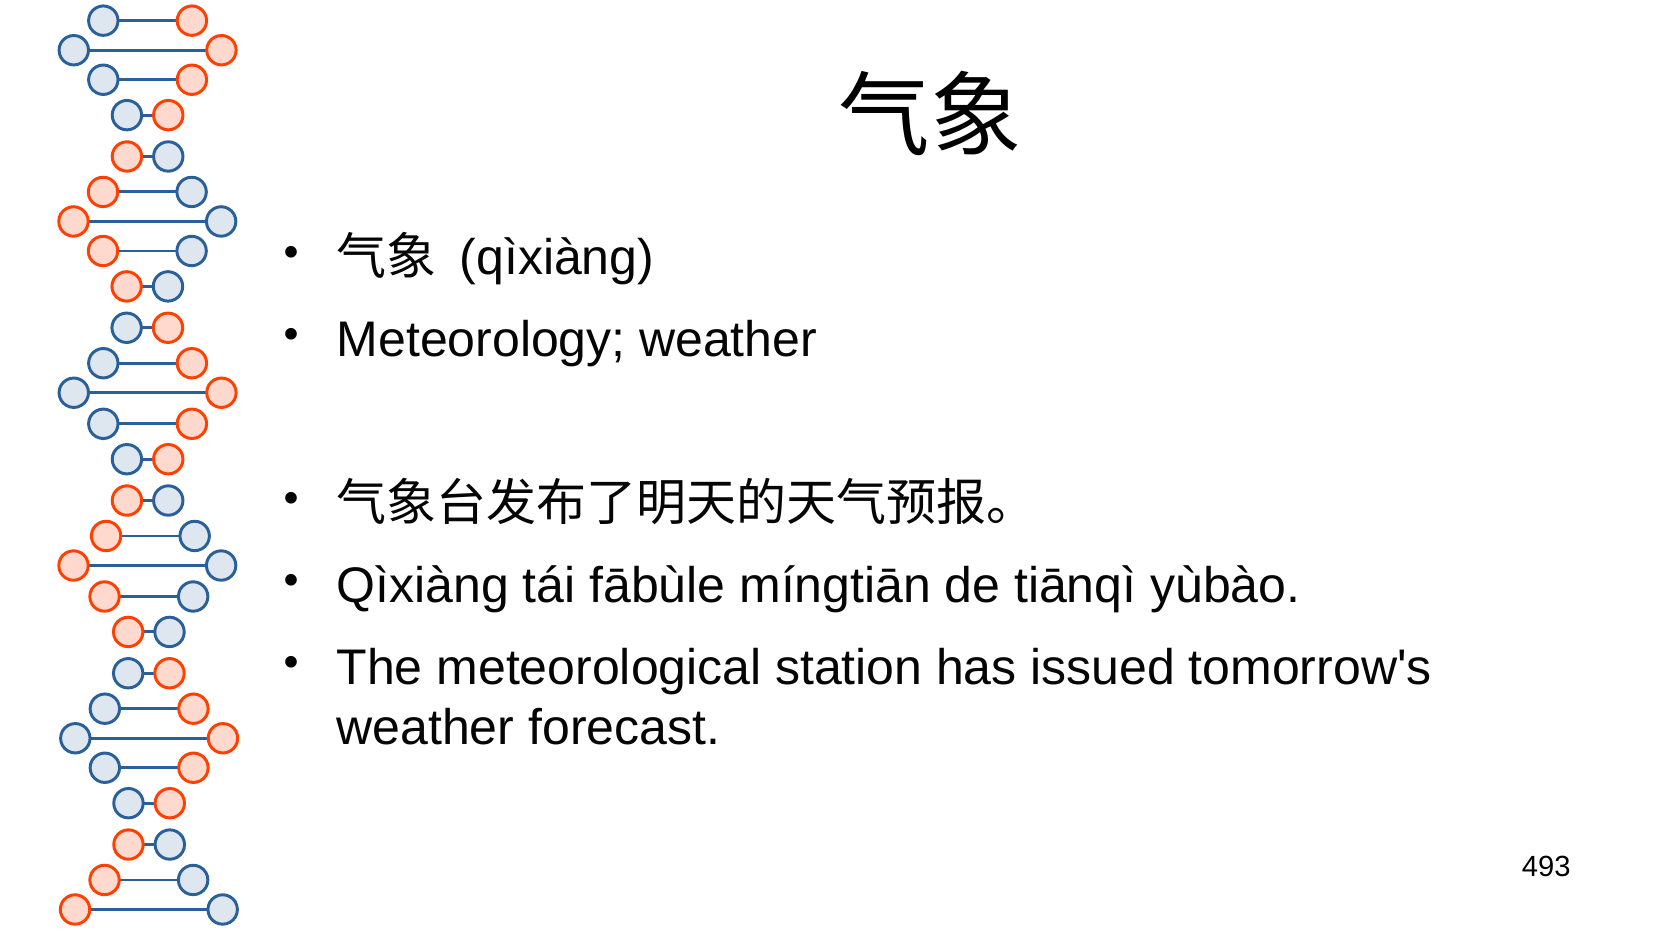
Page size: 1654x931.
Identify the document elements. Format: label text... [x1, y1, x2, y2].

title 气象 [265, 35, 1595, 189]
list 气象 (qìxiàng) Meteorology; weather 气象台发布了明天的天气预报。 Qìxiàng tái fābùle míngtiān de tiānqì yùbào. The meteorological station has issued tomorrow's weather forecast. [265, 224, 1595, 764]
